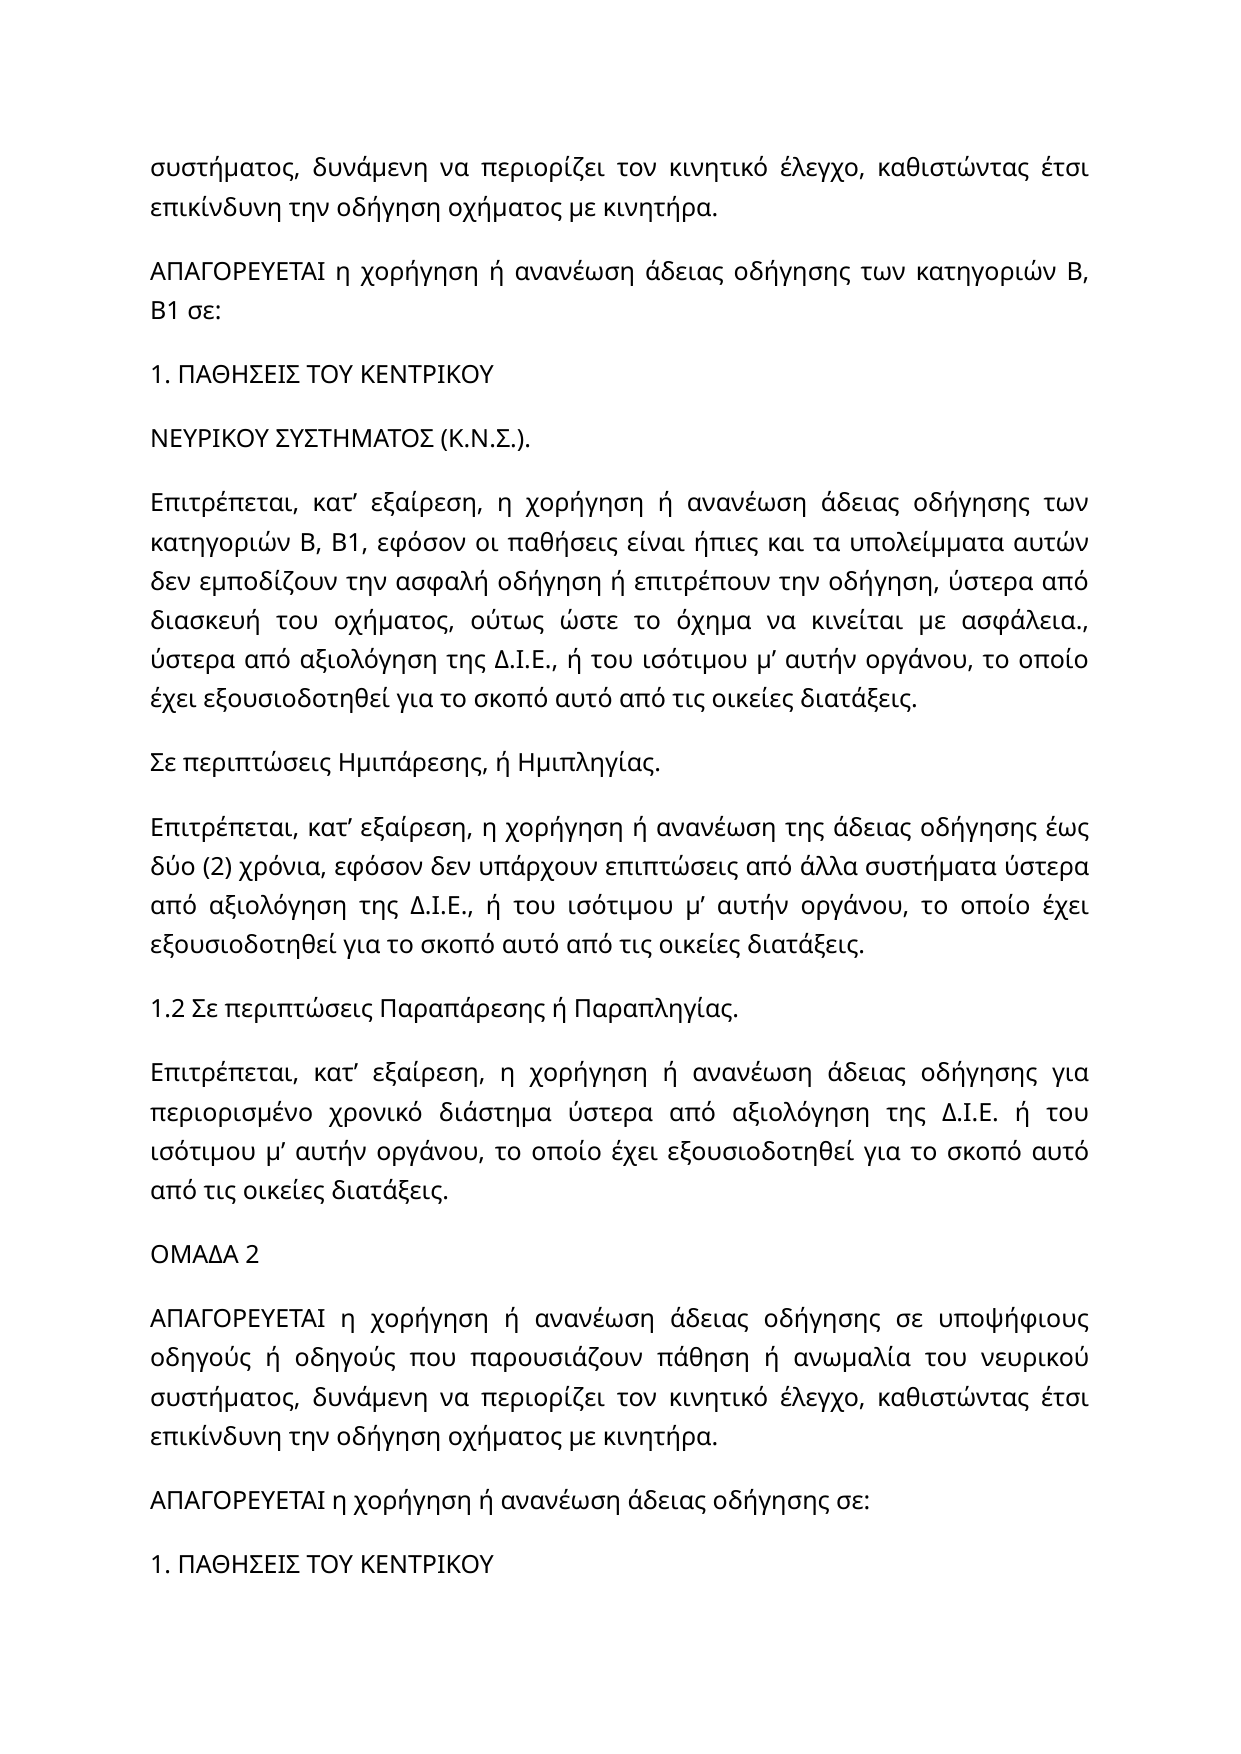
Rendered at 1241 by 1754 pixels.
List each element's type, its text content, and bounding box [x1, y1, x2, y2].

text Επιτρέπεται, κατ’ εξαίρεση, η χορήγηση ή ανανέωση άδειας οδήγησης των κατηγοριών Β, Β1, εφόσον οι παθήσεις είναι ήπιες και τα υπολείμματα αυτών δεν εμποδίζουν την ασφαλή οδήγηση ή επιτρέπουν την οδήγηση, ύστερα από διασκευή του οχήματος, ούτως ώστε το όχημα να κινείται με ασφάλεια., ύστερα από αξιολόγηση της Δ.Ι.Ε., ή του ισότιμου μ’ αυτήν οργάνου, το οποίο έχει εξουσιοδοτηθεί για το σκοπό αυτό από τις οικείες διατάξεις. [150, 485, 1090, 715]
text Σε περιπτώσεις Ημιπάρεσης, ή Ημιπληγίας. [150, 745, 1090, 779]
text ΑΠΑΓΟΡΕΥΕΤΑΙ η χορήγηση ή ανανέωση άδειας οδήγησης σε: [150, 1482, 1090, 1517]
text 1. ΠΑΘΗΣΕΙΣ ΤΟΥ ΚΕΝΤΡΙΚΟΥ [150, 1547, 1090, 1581]
text Επιτρέπεται, κατ’ εξαίρεση, η χορήγηση ή ανανέωση της άδειας οδήγησης έως δύο (2) χρόνια, εφόσον δεν υπάρχουν επιπτώσεις από άλλα συστήματα ύστερα από αξιολόγηση της Δ.Ι.Ε., ή του ισότιμου μ’ αυτήν οργάνου, το οποίο έχει εξουσιοδοτηθεί για το σκοπό αυτό από τις οικείες διατάξεις. [150, 809, 1090, 961]
text συστήματος, δυνάμενη να περιορίζει τον κινητικό έλεγχο, καθιστώντας έτσι επικίνδυνη την οδήγηση οχήματος με κινητήρα. [150, 150, 1090, 223]
text 1. ΠΑΘΗΣΕΙΣ ΤΟΥ ΚΕΝΤΡΙΚΟΥ [150, 357, 1090, 391]
text ΝΕΥΡΙΚΟΥ ΣΥΣΤΗΜΑΤΟΣ (Κ.Ν.Σ.). [150, 421, 1090, 455]
text ΑΠΑΓΟΡΕΥΕΤΑΙ η χορήγηση ή ανανέωση άδειας οδήγησης σε υποψήφιους οδηγούς ή οδηγούς που παρουσιάζουν πάθηση ή ανωμαλία του νευρικού συστήματος, δυνάμενη να περιορίζει τον κινητικό έλεγχο, καθιστώντας έτσι επικίνδυνη την οδήγηση οχήματος με κινητήρα. [150, 1301, 1090, 1452]
text ΑΠΑΓΟΡΕΥΕΤΑΙ η χορήγηση ή ανανέωση άδειας οδήγησης των κατηγοριών Β, Β1 σε: [150, 253, 1090, 327]
text ΟΜΑΔΑ 2 [150, 1237, 1090, 1271]
text 1.2 Σε περιπτώσεις Παραπάρεσης ή Παραπληγίας. [150, 991, 1090, 1025]
text Επιτρέπεται, κατ’ εξαίρεση, η χορήγηση ή ανανέωση άδειας οδήγησης για περιορισμένο χρονικό διάστημα ύστερα από αξιολόγηση της Δ.Ι.Ε. ή του ισότιμου μ’ αυτήν οργάνου, το οποίο έχει εξουσιοδοτηθεί για το σκοπό αυτό από τις οικείες διατάξεις. [150, 1055, 1090, 1207]
